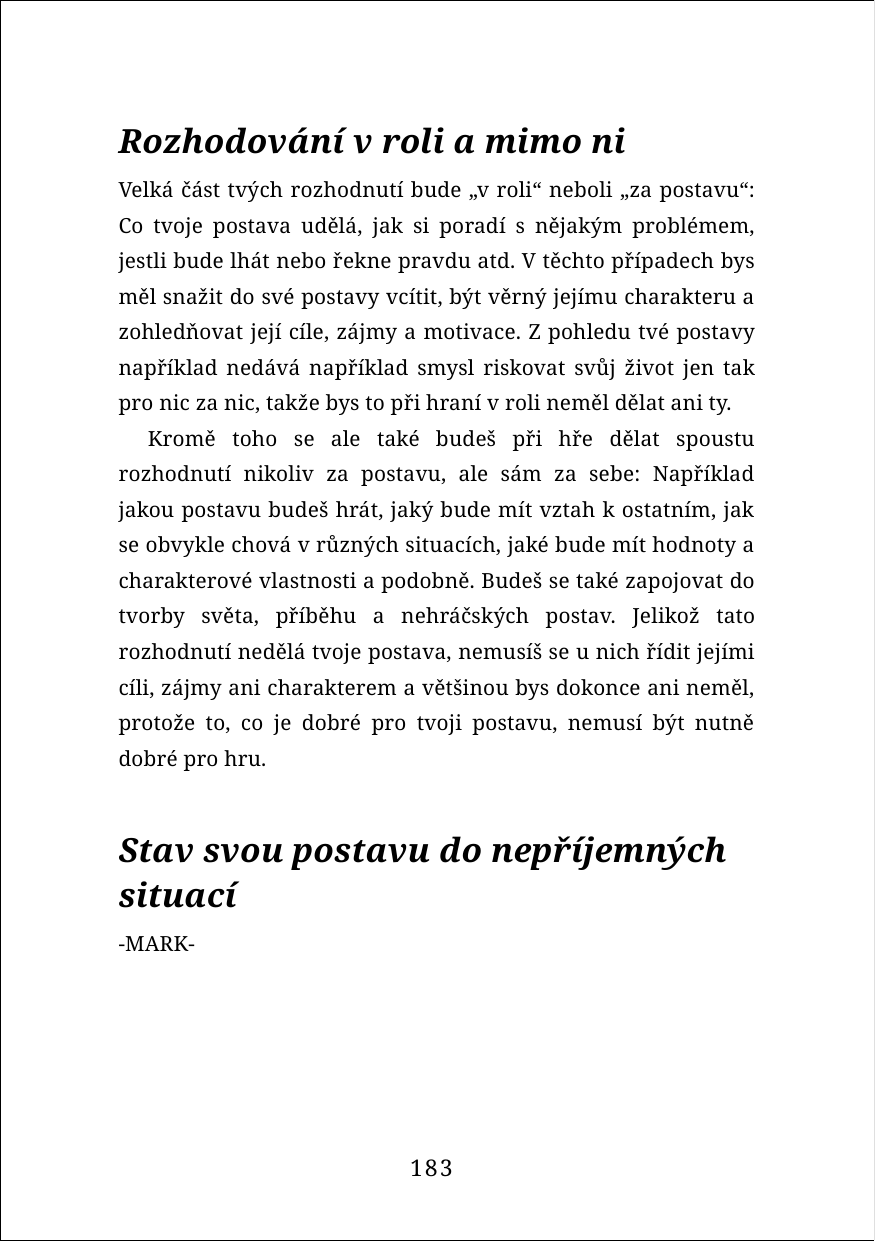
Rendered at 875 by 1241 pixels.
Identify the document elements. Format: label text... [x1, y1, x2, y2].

text -MARK- [118, 929, 756, 958]
subtitle Stav svou postavu do nepříjemných situací [118, 827, 756, 917]
subtitle Rozhodování v roli a mimo ni [118, 118, 756, 164]
text Velká část tvých rozhodnutí bude „v roli“ neboli „za postavu“: Co tvoje postava udělá, jak si poradí s nějakým problémem, jestli bude lhát nebo řekne pravdu atd. V těchto případech bys měl snažit do své postavy vcítit, být věrný jejímu charakteru a zohledňovat její cíle, zájmy a motivace. Z pohledu tvé postavy například nedává například smysl riskovat svůj život jen tak pro nic za nic, takže bys to při hraní v roli neměl dělat ani ty. Kromě toho se ale také budeš při hře dělat spoustu rozhodnutí nikoliv za postavu, ale sám za sebe: Například jakou postavu budeš hrát, jaký bude mít vztah k ostatním, jak se obvykle chová v různých situacích, jaké bude mít hodnoty a charakterové vlastnosti a podobně. Budeš se také zapojovat do tvorby světa, příběhu a nehráčských postav. Jelikož tato rozhodnutí nedělá tvoje postava, nemusíš se u nich řídit jejími cíli, zájmy ani charakterem a většinou bys dokonce ani neměl, protože to, co je dobré pro tvoji postavu, nemusí být nutně dobré pro hru. [118, 175, 756, 772]
